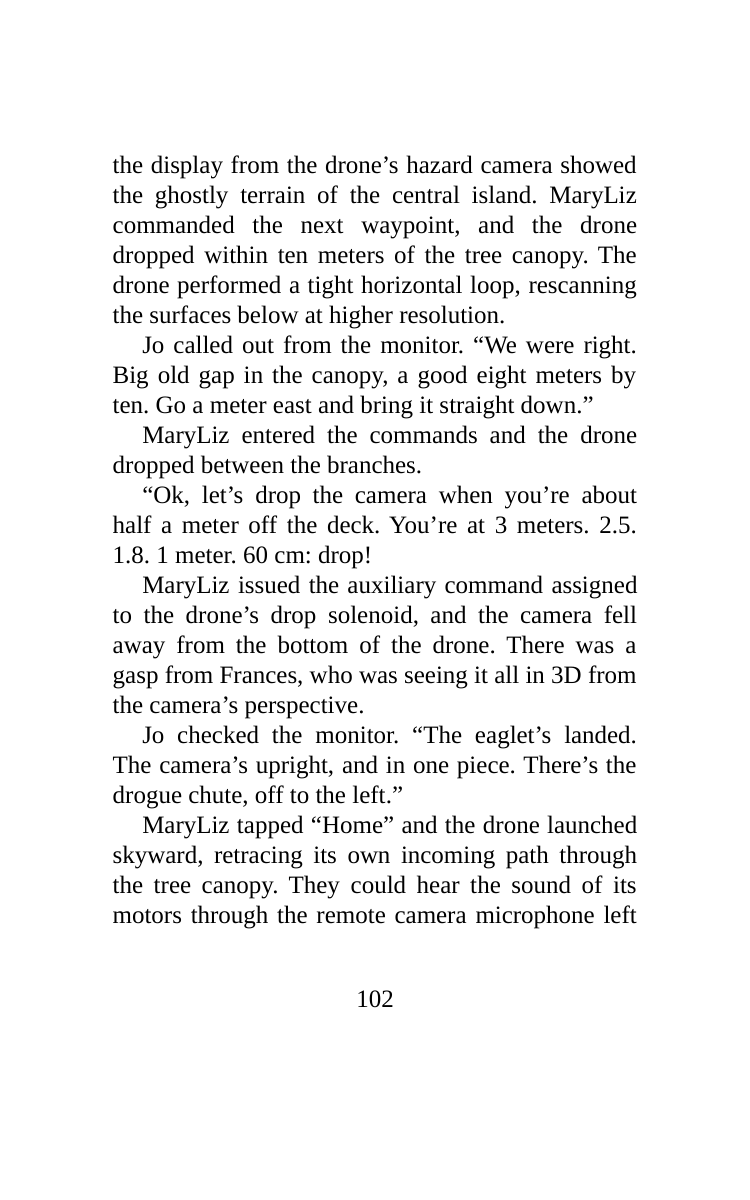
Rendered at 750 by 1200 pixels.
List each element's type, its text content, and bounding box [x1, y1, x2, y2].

text MaryLiz tapped “Home” and the drone launched skyward, retracing its own incoming path through the tree canopy. They could hear the sound of its motors through the remote camera microphone left [112, 810, 637, 930]
text “Ok, let’s drop the camera when you’re about half a meter off the deck. You’re at 3 meters. 2.5. 1.8. 1 meter. 60 cm: drop! [112, 480, 637, 570]
text Jo called out from the monitor. “We were right. Big old gap in the canopy, a good eight meters by ten. Go a meter east and bring it straight down.” [112, 330, 637, 420]
text MaryLiz entered the commands and the drone dropped between the branches. [112, 420, 637, 480]
text Jo checked the monitor. “The eaglet’s landed. The camera’s upright, and in one piece. There’s the drogue chute, off to the left.” [112, 720, 637, 810]
text MaryLiz issued the auxiliary command assigned to the drone’s drop solenoid, and the camera fell away from the bottom of the drone. There was a gasp from Frances, who was seeing it all in 3D from the camera’s perspective. [112, 570, 637, 720]
text the display from the drone’s hazard camera showed the ghostly terrain of the central island. MaryLiz commanded the next waypoint, and the drone dropped within ten meters of the tree canopy. The drone performed a tight horizontal loop, rescanning the surfaces below at higher resolution. [112, 150, 637, 330]
